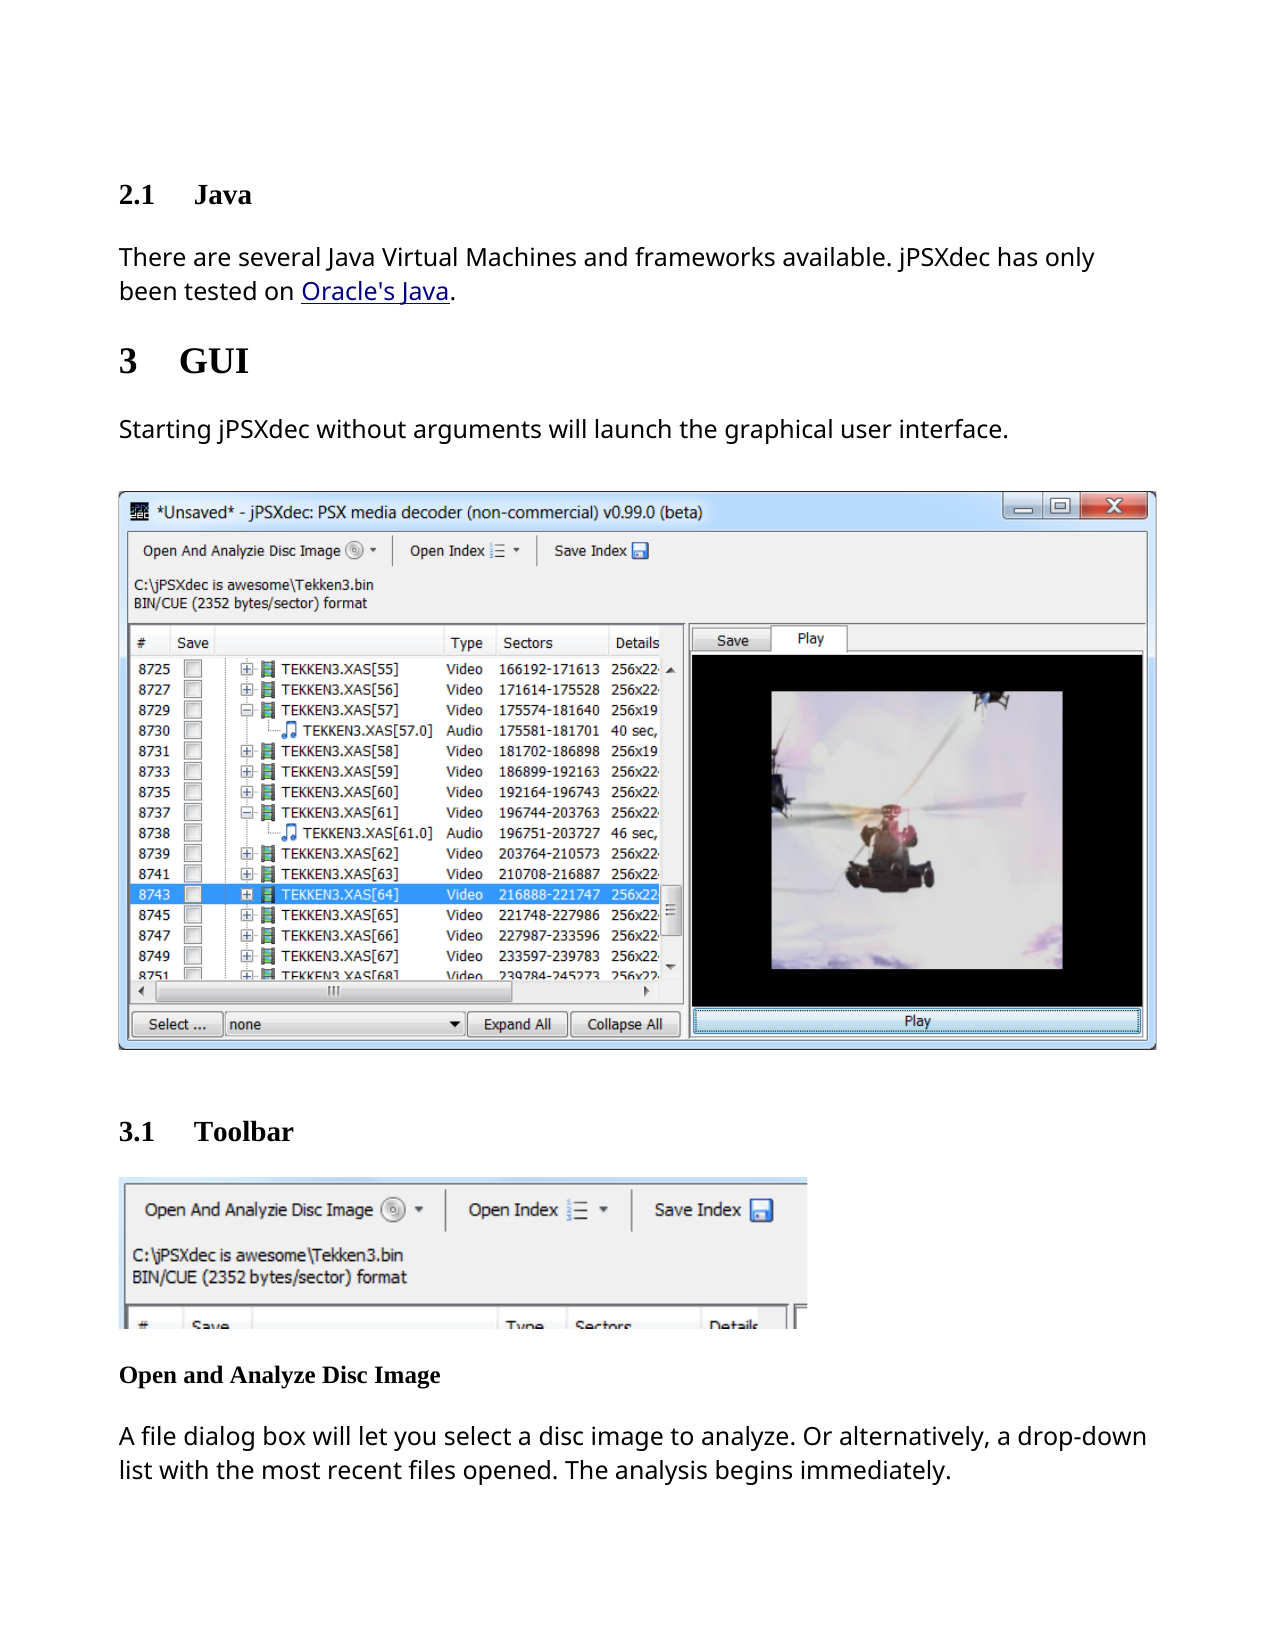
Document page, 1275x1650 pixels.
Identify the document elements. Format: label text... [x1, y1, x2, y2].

picture [118, 1177, 808, 1329]
subtitle GUI [118, 339, 1156, 382]
picture [118, 491, 1157, 1050]
text There are several Java Virtual Machines and frameworks available. jPSXdec has only been tested on Oracle's Java. [118, 240, 1156, 308]
subtitle Java [118, 177, 1156, 210]
text A file dialog box will let you select a disc image to analyze. Or alternatively, a drop-down list with the most recent files opened. The analysis begins immediately. [118, 1418, 1156, 1486]
subtitle Open and Analyze Disc Image [118, 1360, 1156, 1389]
subtitle Toolbar [118, 1114, 1156, 1148]
text Starting jPSXdec without arguments will launch the graphical user interface. [118, 412, 1156, 446]
